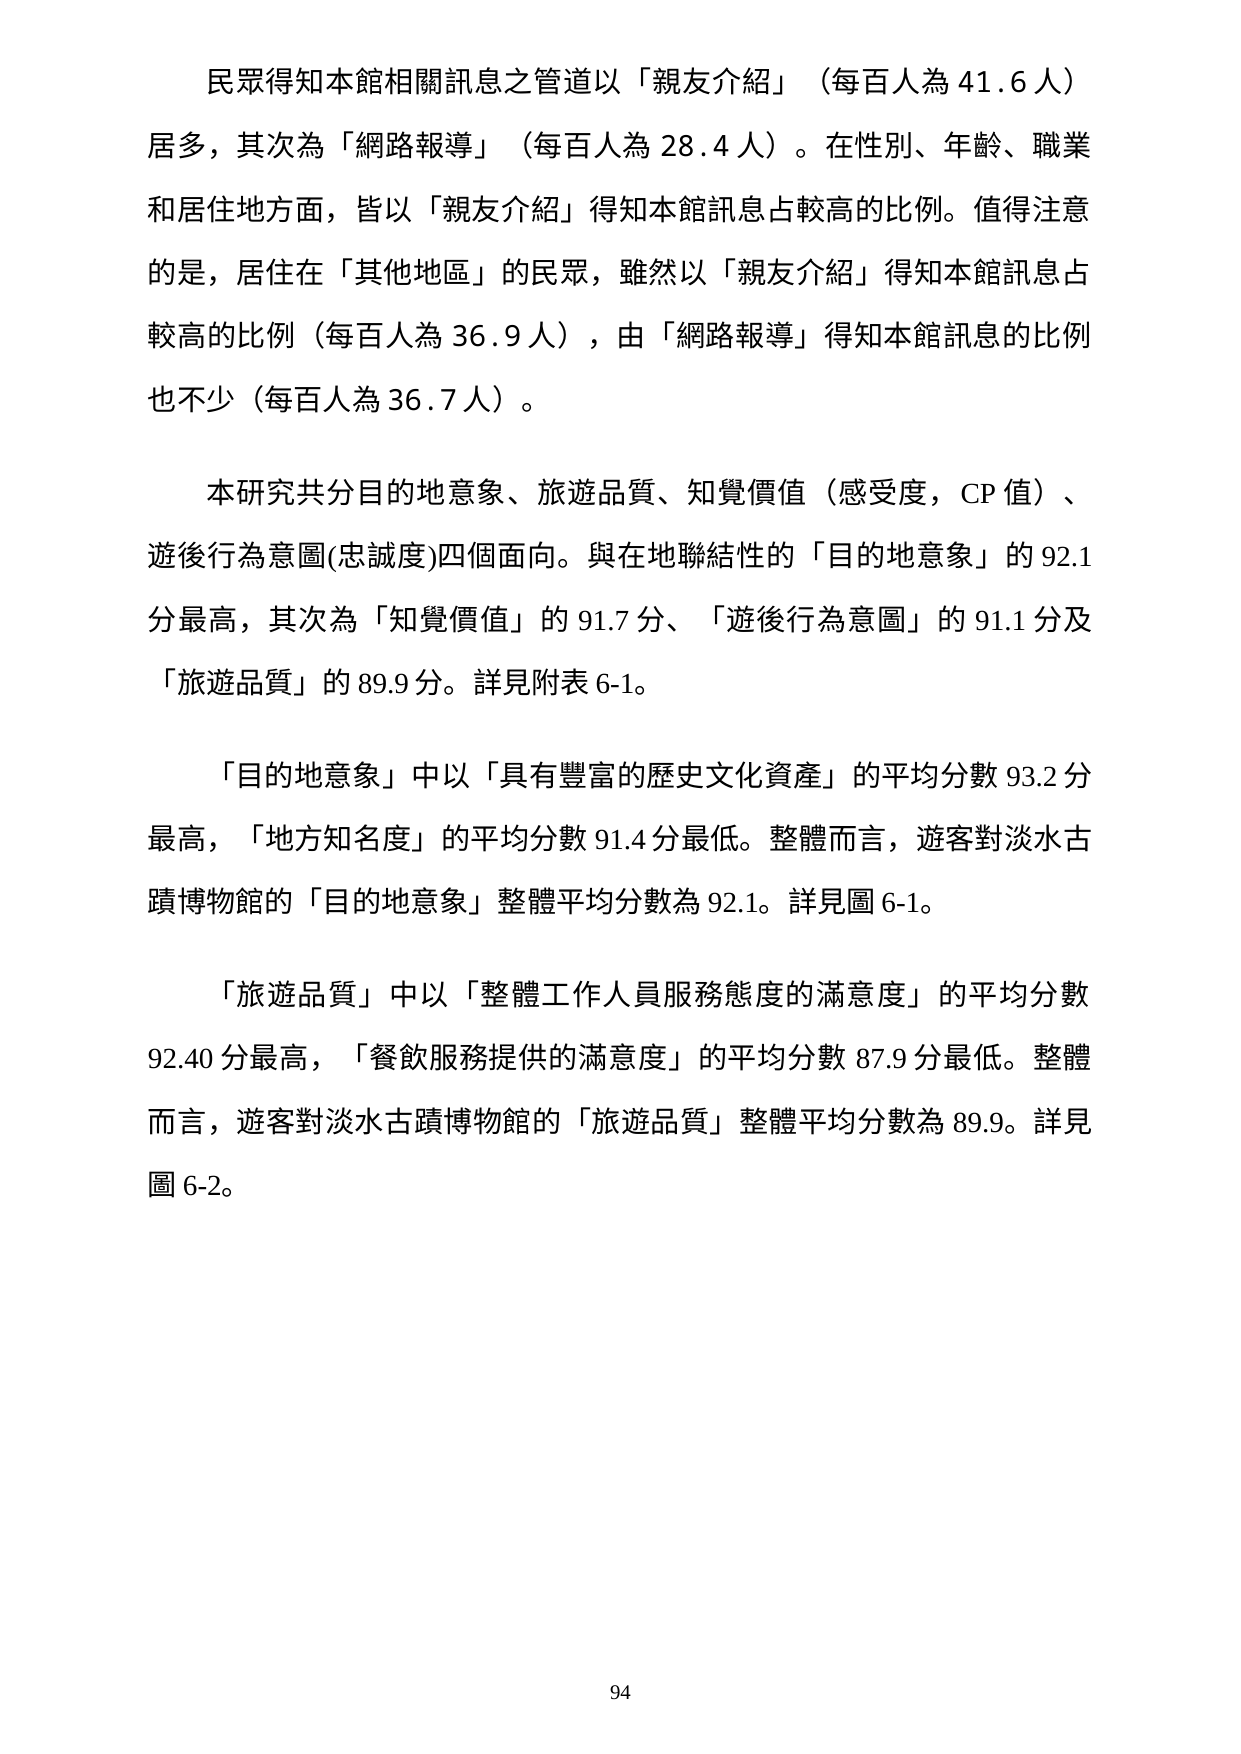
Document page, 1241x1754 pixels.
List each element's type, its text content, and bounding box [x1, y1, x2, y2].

text 「目的地意象」中以「具有豐富的歷史文化資產」的平均分數93.2分最高，「地方知名度」的平均分數91.4分最低。整體而言，遊客對淡水古蹟博物館的「目的地意象」整體平均分數為92.1。詳見圖6-1。 [148, 752, 1092, 921]
text 民眾得知本館相關訊息之管道以「親友介紹」（每百人為41.6人）居多，其次為「網路報導」（每百人為28.4人）。在性別、年齡、職業和居住地方面，皆以「親友介紹」得知本館訊息占較高的比例。值得注意的是，居住在「其他地區」的民眾，雖然以「親友介紹」得知本館訊息占較高的比例（每百人為36.9人），由「網路報導」得知本館訊息的比例也不少（每百人為36.7人）。 [148, 59, 1092, 419]
text 本研究共分目的地意象、旅遊品質、知覺價值（感受度，CP值）、遊後行為意圖(忠誠度)四個面向。與在地聯結性的「目的地意象」的92.1分最高，其次為「知覺價值」的91.7分、「遊後行為意圖」的91.1分及「旅遊品質」的89.9分。詳見附表6-1。 [148, 469, 1092, 702]
text 「旅遊品質」中以「整體工作人員服務態度的滿意度」的平均分數92.40分最高，「餐飲服務提供的滿意度」的平均分數87.9分最低。整體而言，遊客對淡水古蹟博物館的「旅遊品質」整體平均分數為89.9。詳見圖6-2。 [148, 972, 1092, 1204]
